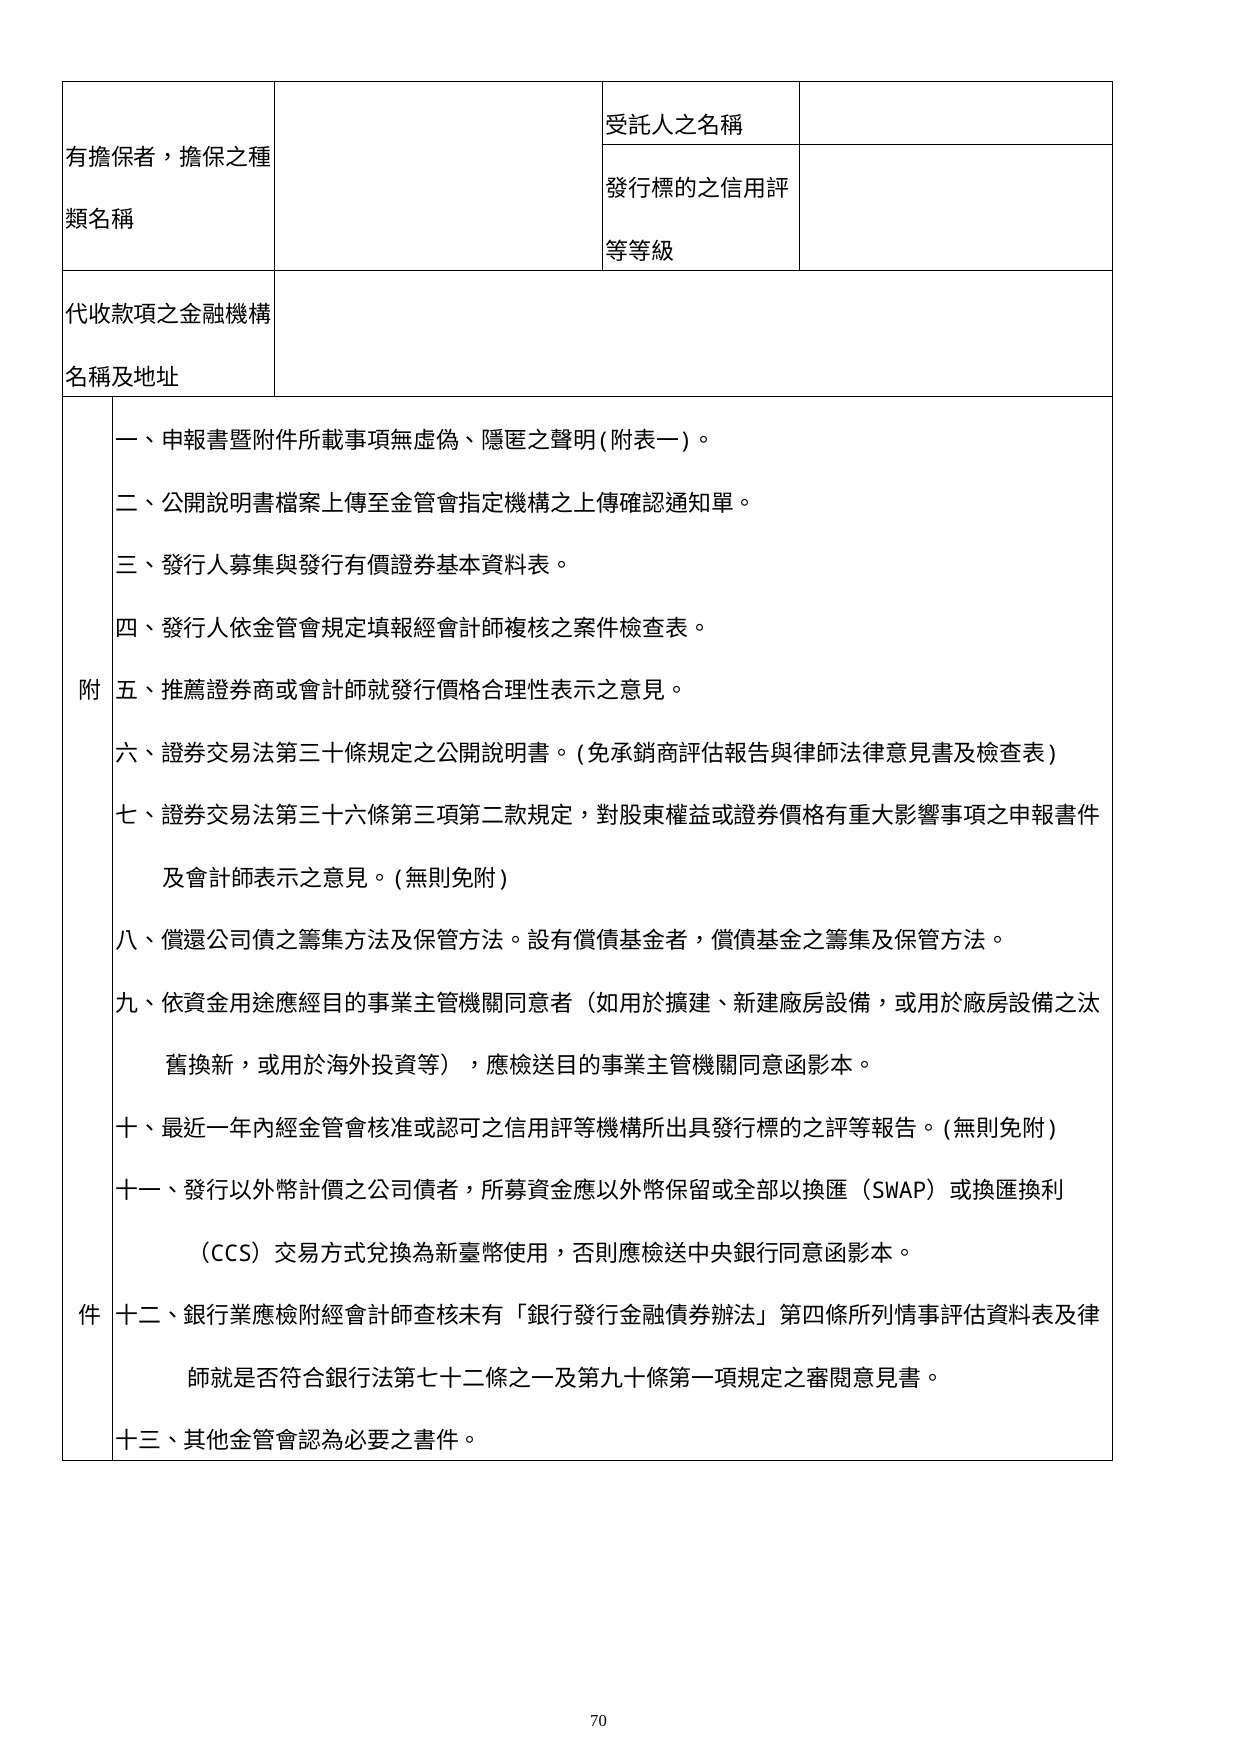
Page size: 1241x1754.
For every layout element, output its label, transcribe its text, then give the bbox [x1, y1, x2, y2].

table_cell 受託人之名稱 [603, 82, 799, 144]
table_cell 發行標的之信用評等等級 [603, 145, 799, 270]
table_cell [275, 271, 1112, 396]
table_cell [800, 82, 1112, 144]
table_cell 一、申報書暨附件所載事項無虛偽、隱匿之聲明(附表一)。 二、公開說明書檔案上傳至金管會指定機構之上傳確認通知單。 三、發行人募集與發行有價證券基本資料表。 四、發行人依金管會規定填報經會計師複核之案件檢查表。 五、推薦證券商或會計師就發行價格合理性表示之意見。 六、證券交易法第三十條規定之公開說明書。(免承銷商評估報告與律師法律意見書及檢查表) 七、證券交易法第三十六條第三項第二款規定，對股東權益或證券價格有重大影響事項之申報書件及會計師表示之意見。(無則免附) 八、償還公司債之籌集方法及保管方法。設有償債基金者，償債基金之籌集及保管方法。 九、依資金用途應經目的事業主管機關同意者（如用於擴建、新建廠房設備，或用於廠房設備之汰舊換新，或用於海外投資等），應檢送目的事業主管機關同意函影本。 十、最近一年內經金管會核准或認可之信用評等機構所出具發行標的之評等報告。(無則免附) 十一、發行以外幣計價之公司債者，所募資金應以外幣保留或全部以換匯（SWAP）或換匯換利（CCS）交易方式兌換為新臺幣使用，否則應檢送中央銀行同意函影本。 十二、銀行業應檢附經會計師查核未有「銀行發行金融債券辦法」第四條所列情事評估資料表及律師就是否符合銀行法第七十二條之一及第九十條第一項規定之審閱意見書。 十三、其他金管會認為必要之書件。 [113, 397, 1112, 1460]
table_cell [275, 82, 602, 270]
table_cell 代收款項之金融機構名稱及地址 [63, 271, 274, 396]
table_cell 附 件 [63, 397, 112, 1460]
table_cell 有擔保者，擔保之種類名稱 [63, 82, 274, 270]
table_cell [800, 145, 1112, 270]
